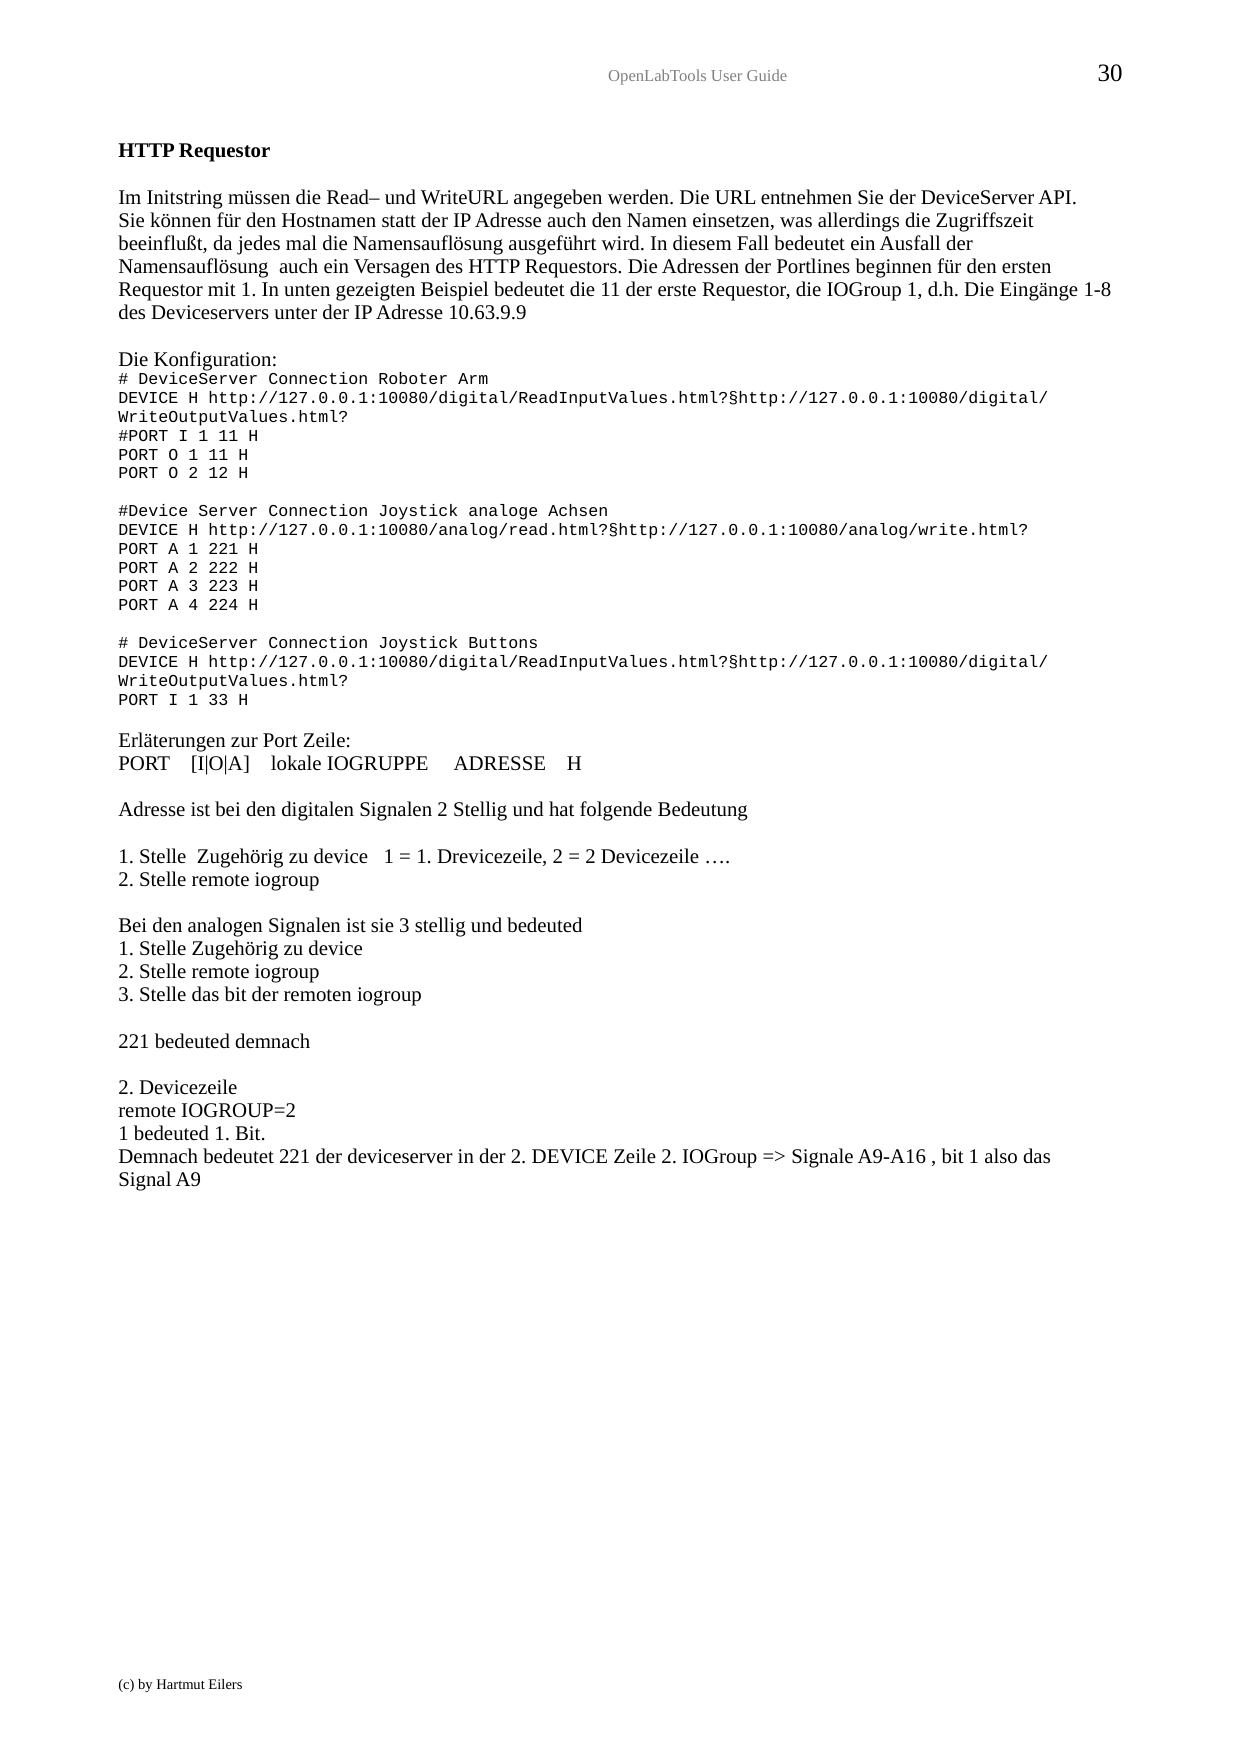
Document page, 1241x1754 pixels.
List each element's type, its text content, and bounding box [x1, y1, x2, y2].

text Sie können für den Hostnamen statt der IP Adresse auch den Namen einsetzen, was allerdings die Zugriffszeit beeinflußt, da jedes mal die Namensauflösung ausgeführt wird. In diesem Fall bedeutet ein Ausfall der Namensauflösung auch ein Versagen des HTTP Requestors. Die Adressen der Portlines beginnen für den ersten Requestor mit 1. In unten gezeigten Beispiel bedeutet die 11 der erste Requestor, die IOGroup 1, d.h. Die Eingänge 1-8 des Deviceservers unter der IP Adresse 10.63.9.9 [118, 209, 1122, 324]
text Die Konfiguration: [118, 347, 1122, 371]
text PORT A 4 224 H [118, 597, 1122, 616]
text 1 bedeuted 1. Bit. [118, 1122, 1122, 1145]
text #Device Server Connection Joystick analoge Achsen [118, 503, 1122, 521]
text Adresse ist bei den digitalen Signalen 2 Stellig und hat folgende Bedeutung [118, 798, 1122, 821]
text Erläterungen zur Port Zeile: [118, 729, 1122, 752]
text 2. Stelle remote iogroup [118, 960, 1122, 983]
text 2. Devicezeile [118, 1076, 1122, 1099]
text PORT A 2 222 H [118, 559, 1122, 578]
text PORT A 1 221 H [118, 540, 1122, 559]
text DEVICE H http://127.0.0.1:10080/digital/ReadInputValues.html?§http://127.0.0.1:10080/digital/WriteOutputValues.html? [118, 389, 1122, 427]
text Demnach bedeutet 221 der deviceserver in der 2. DEVICE Zeile 2. IOGroup => Signale A9-A16 , bit 1 also das [118, 1145, 1122, 1168]
text DEVICE H http://127.0.0.1:10080/digital/ReadInputValues.html?§http://127.0.0.1:10080/digital/WriteOutputValues.html? [118, 653, 1122, 691]
text Bei den analogen Signalen ist sie 3 stellig und bedeuted [118, 914, 1122, 937]
text PORT I 1 33 H [118, 691, 1122, 710]
text PORT O 1 11 H [118, 446, 1122, 465]
text 1. Stelle Zugehörig zu device [118, 937, 1122, 960]
text 3. Stelle das bit der remoten iogroup [118, 983, 1122, 1006]
text HTTP Requestor [118, 139, 1122, 162]
text PORT A 3 223 H [118, 578, 1122, 597]
text PORT O 2 12 H [118, 465, 1122, 484]
text # DeviceServer Connection Joystick Buttons [118, 634, 1122, 653]
text DEVICE H http://127.0.0.1:10080/analog/read.html?§http://127.0.0.1:10080/analog/write.html? [118, 521, 1122, 540]
text 221 bedeuted demnach [118, 1029, 1122, 1053]
text 1. Stelle Zugehörig zu device 1 = 1. Drevicezeile, 2 = 2 Devicezeile …. [118, 844, 1122, 868]
text 2. Stelle remote iogroup [118, 868, 1122, 891]
text remote IOGROUP=2 [118, 1099, 1122, 1122]
text # DeviceServer Connection Roboter Arm [118, 371, 1122, 389]
text Signal A9 [118, 1168, 1122, 1191]
text #PORT I 1 11 H [118, 427, 1122, 446]
text Im Initstring müssen die Read– und WriteURL angegeben werden. Die URL entnehmen Sie der DeviceServer API. [118, 186, 1122, 209]
text PORT [I|O|A] lokale IOGRUPPE ADRESSE H [118, 752, 1122, 775]
